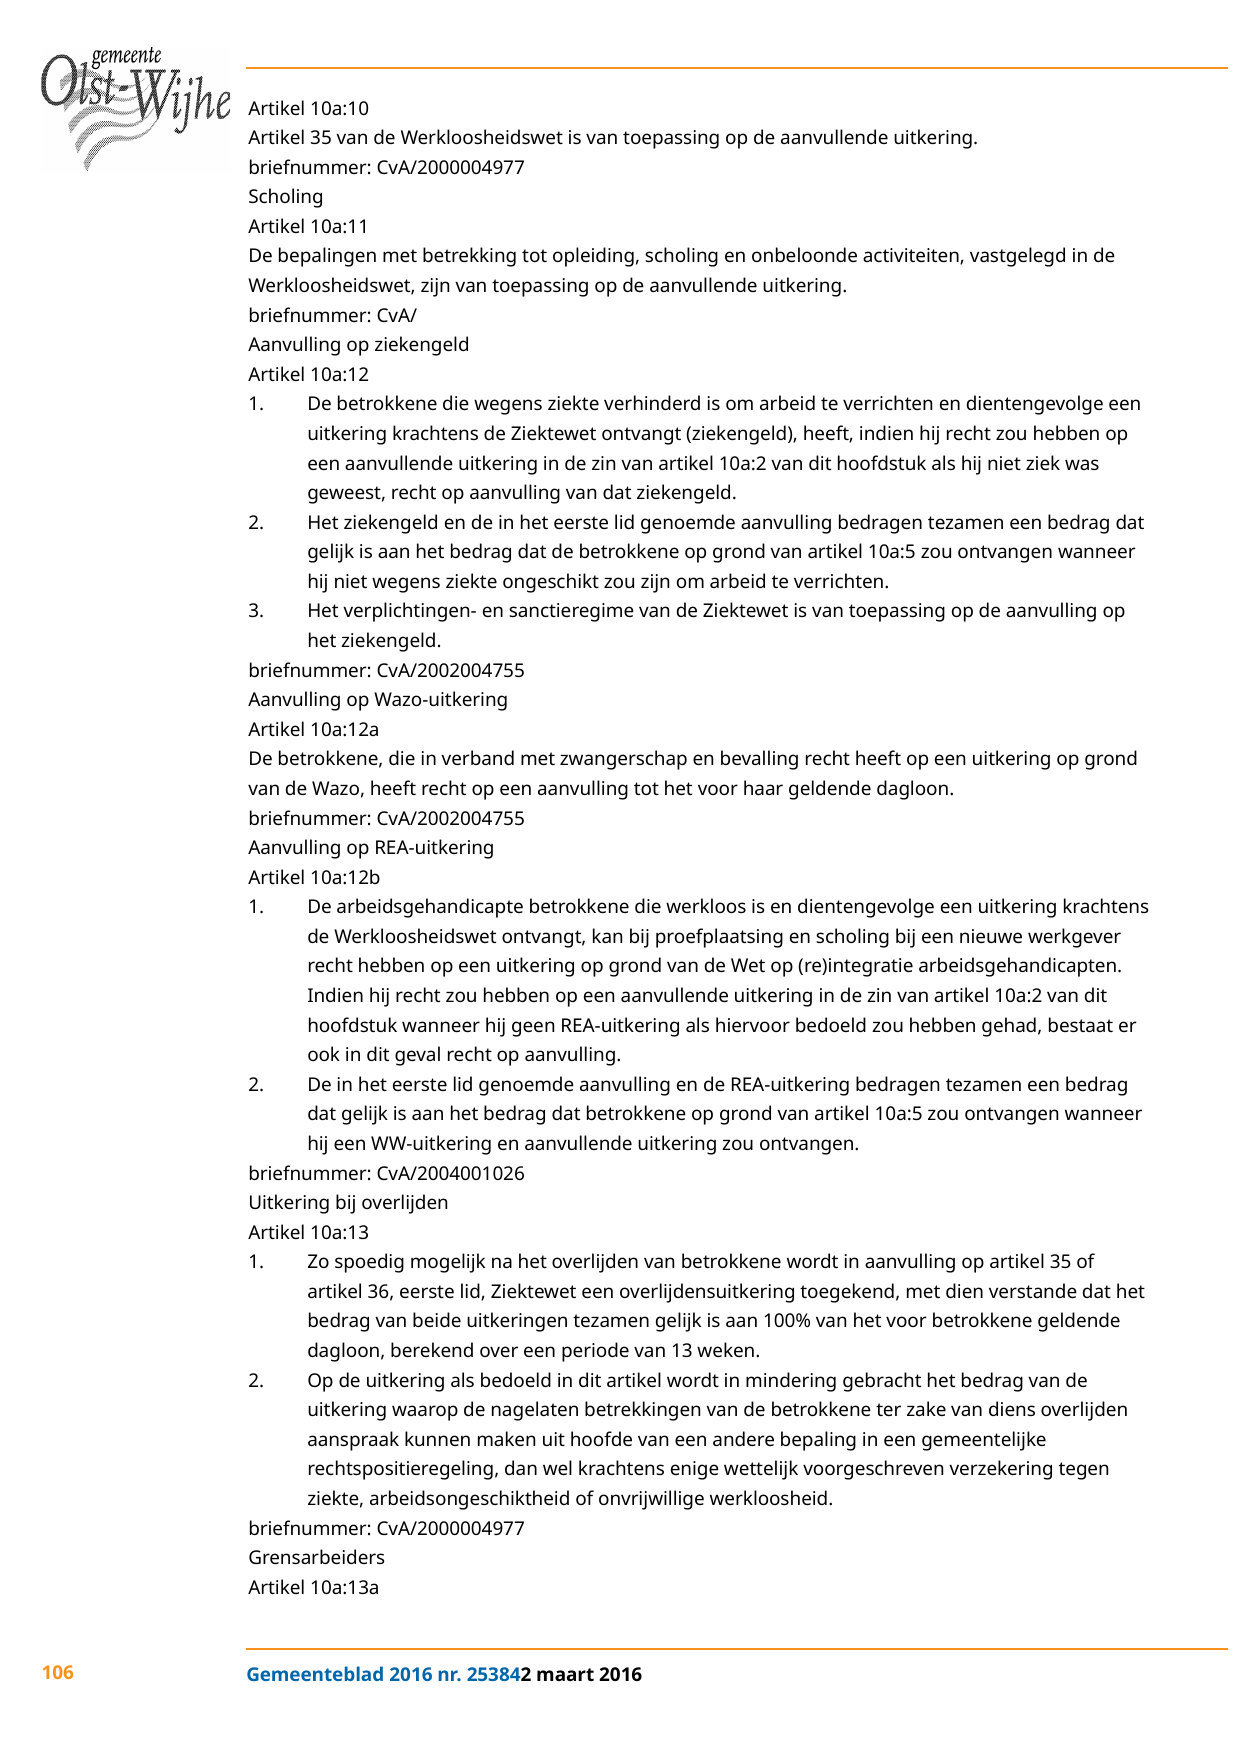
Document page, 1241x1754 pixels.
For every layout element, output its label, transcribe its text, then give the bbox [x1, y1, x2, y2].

text briefnummer: CvA/ [248, 302, 1152, 328]
list Het verplichtingen- en sanctieregime van de Ziektewet is van toepassing op de aanvulling op het ziekengeld. [248, 598, 1152, 653]
list De arbeidsgehandicapte betrokkene die werkloos is en dientengevolge een uitkering krachtens de Werkloosheidswet ontvangt, kan bij proefplaatsing en scholing bij een nieuwe werkgever recht hebben op een uitkering op grond van de Wet op (re)integratie arbeidsgehandicapten. Indien hij recht zou hebben op een aanvullende uitkering in de zin van artikel 10a:2 van dit hoofdstuk wanneer hij geen REA-uitkering als hiervoor bedoeld zou hebben gehad, bestaat er ook in dit geval recht op aanvulling. [248, 893, 1152, 1067]
text Artikel 10a:13a [248, 1574, 1152, 1600]
text briefnummer: CvA/2002004755 [248, 805, 1152, 831]
text Scholing [248, 183, 1152, 209]
text briefnummer: CvA/2000004977 [248, 1515, 1152, 1541]
text Aanvulling op Wazo-uitkering [248, 686, 1152, 712]
text Artikel 35 van de Werkloosheidswet is van toepassing op de aanvullende uitkering. [248, 124, 1152, 150]
text briefnummer: CvA/2004001026 [248, 1160, 1152, 1186]
list Het ziekengeld en de in het eerste lid genoemde aanvulling bedragen tezamen een bedrag dat gelijk is aan het bedrag dat de betrokkene op grond van artikel 10a:5 zou ontvangen wanneer hij niet wegens ziekte ongeschikt zou zijn om arbeid te verrichten. [248, 509, 1152, 594]
text De betrokkene, die in verband met zwangerschap en bevalling recht heeft op een uitkering op grond van de Wazo, heeft recht op een aanvulling tot het voor haar geldende dagloon. [248, 746, 1152, 801]
list Op de uitkering als bedoeld in dit artikel wordt in mindering gebracht het bedrag van de uitkering waarop de nagelaten betrekkingen van de betrokkene ter zake van diens overlijden aanspraak kunnen maken uit hoofde van een andere bepaling in een gemeentelijke rechtspositieregeling, dan wel krachtens enige wettelijk voorgeschreven verzekering tegen ziekte, arbeidsongeschiktheid of onvrijwillige werkloosheid. [248, 1367, 1152, 1511]
text Artikel 10a:11 [248, 213, 1152, 239]
text Artikel 10a:12a [248, 716, 1152, 742]
text briefnummer: CvA/2000004977 [248, 154, 1152, 180]
list De betrokkene die wegens ziekte verhinderd is om arbeid te verrichten en dientengevolge een uitkering krachtens de Ziektewet ontvangt (ziekengeld), heeft, indien hij recht zou hebben op een aanvullende uitkering in de zin van artikel 10a:2 van dit hoofdstuk als hij niet ziek was geweest, recht op aanvulling van dat ziekengeld. [248, 391, 1152, 505]
list Zo spoedig mogelijk na het overlijden van betrokkene wordt in aanvulling op artikel 35 of artikel 36, eerste lid, Ziektewet een overlijdensuitkering toegekend, met dien verstande dat het bedrag van beide uitkeringen tezamen gelijk is aan 100% van het voor betrokkene geldende dagloon, berekend over een periode van 13 weken. [248, 1248, 1152, 1363]
text Aanvulling op REA-uitkering [248, 834, 1152, 860]
text briefnummer: CvA/2002004755 [248, 657, 1152, 683]
picture [41, 47, 231, 172]
text Grensarbeiders [248, 1544, 1152, 1570]
text De bepalingen met betrekking tot opleiding, scholing en onbeloonde activiteiten, vastgelegd in de Werkloosheidswet, zijn van toepassing op de aanvullende uitkering. [248, 243, 1152, 298]
text Artikel 10a:13 [248, 1219, 1152, 1245]
list De in het eerste lid genoemde aanvulling en de REA-uitkering bedragen tezamen een bedrag dat gelijk is aan het bedrag dat betrokkene op grond van artikel 10a:5 zou ontvangen wanneer hij een WW-uitkering en aanvullende uitkering zou ontvangen. [248, 1071, 1152, 1156]
text Artikel 10a:12b [248, 864, 1152, 890]
text Aanvulling op ziekengeld [248, 331, 1152, 357]
text Artikel 10a:10 [248, 95, 1152, 121]
text Uitkering bij overlijden [248, 1189, 1152, 1215]
text Artikel 10a:12 [248, 361, 1152, 387]
